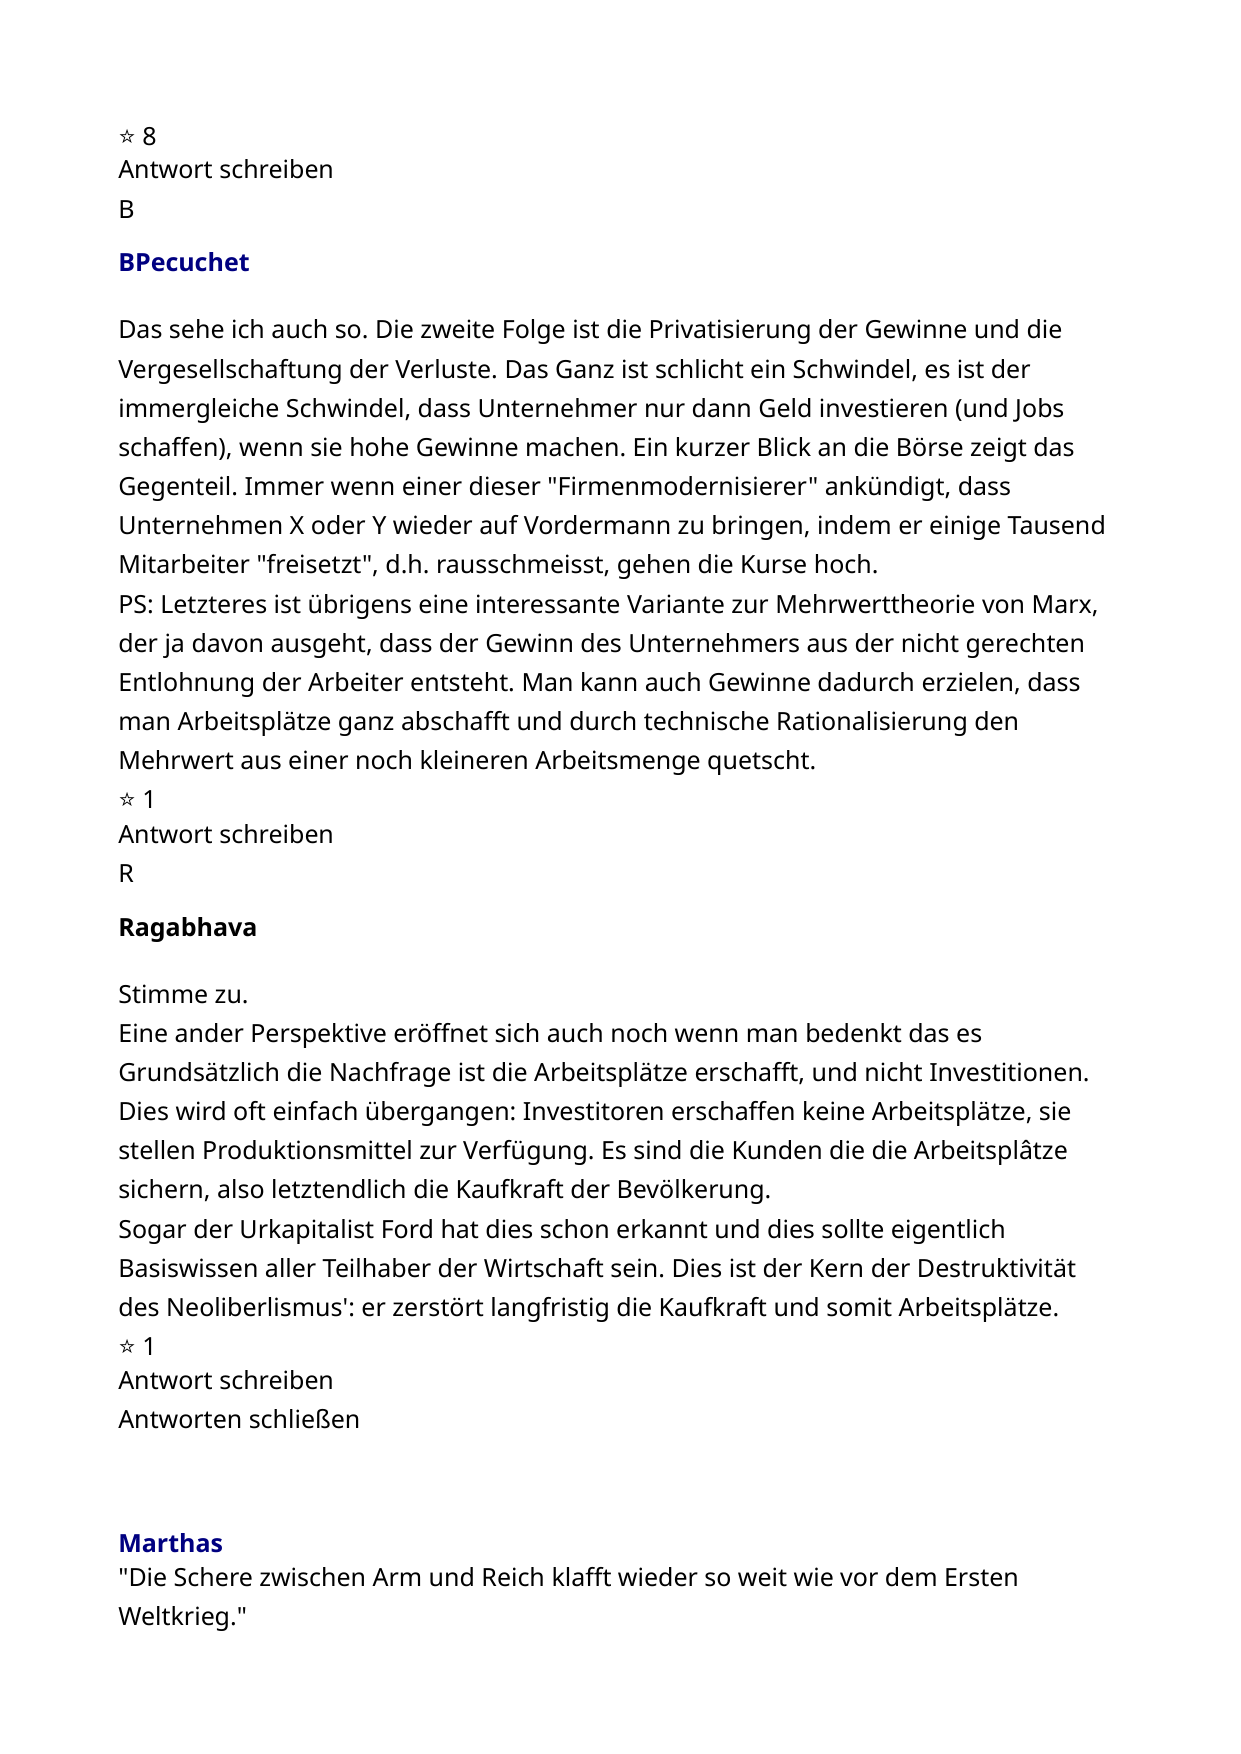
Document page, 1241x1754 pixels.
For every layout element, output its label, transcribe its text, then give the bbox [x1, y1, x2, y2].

text Stimme zu. [118, 976, 1122, 1010]
text Eine ander Perspektive eröffnet sich auch noch wenn man bedenkt das es Grundsätzlich die Nachfrage ist die Arbeitsplätze erschafft, und nicht Investitionen. Dies wird oft einfach übergangen: Investitoren erschaffen keine Arbeitsplätze, sie stellen Produktionsmittel zur Verfügung. Es sind die Kunden die die Arbeitsplâtze sichern, also letztendlich die Kaufkraft der Bevölkerung. [118, 1015, 1122, 1206]
text PS: Letzteres ist übrigens eine interessante Variante zur Mehrwerttheorie von Marx, der ja davon ausgeht, dass der Gewinn des Unternehmers aus der nicht gerechten Entlohnung der Arbeiter entsteht. Man kann auch Gewinne dadurch erzielen, dass man Arbeitsplätze ganz abschafft und durch technische Rationalisierung den Mehrwert aus einer noch kleineren Arbeitsmenge quetscht. [118, 586, 1122, 777]
subtitle Marthas [118, 1526, 1122, 1560]
text Das sehe ich auch so. Die zweite Folge ist die Privatisierung der Gewinne und die Vergesellschaftung der Verluste. Das Ganz ist schlicht ein Schwindel, es ist der immergleiche Schwindel, dass Unternehmer nur dann Geld investieren (und Jobs schaffen), wenn sie hohe Gewinne machen. Ein kurzer Blick an die Börse zeigt das Gegenteil. Immer wenn einer dieser "Firmenmodernisierer" ankündigt, dass Unternehmen X oder Y wieder auf Vordermann zu bringen, indem er einige Tausend Mitarbeiter "freisetzt", d.h. rausschmeisst, gehen die Kurse hoch. [118, 312, 1122, 581]
text ⭐️ 8 [118, 118, 1122, 152]
text "Die Schere zwischen Arm und Reich klafft wieder so weit wie vor dem Ersten Weltkrieg." [118, 1560, 1122, 1633]
subtitle Ragabhava [118, 909, 1122, 943]
text ⭐️ 1 [118, 782, 1122, 816]
text R [118, 855, 1122, 889]
text B [118, 191, 1122, 225]
text Antwort schreiben [118, 152, 1122, 186]
text Sogar der Urkapitalist Ford hat dies schon erkannt und dies sollte eigentlich Basiswissen aller Teilhaber der Wirtschaft sein. Dies ist der Kern der Destruktivität des Neoliberlismus': er zerstört langfristig die Kaufkraft und somit Arbeitsplätze. [118, 1211, 1122, 1324]
text Antworten schließen [118, 1402, 1122, 1436]
text Antwort schreiben [118, 816, 1122, 850]
subtitle BPecuchet [118, 245, 1122, 279]
text Antwort schreiben [118, 1363, 1122, 1397]
text ⭐️ 1 [118, 1329, 1122, 1363]
